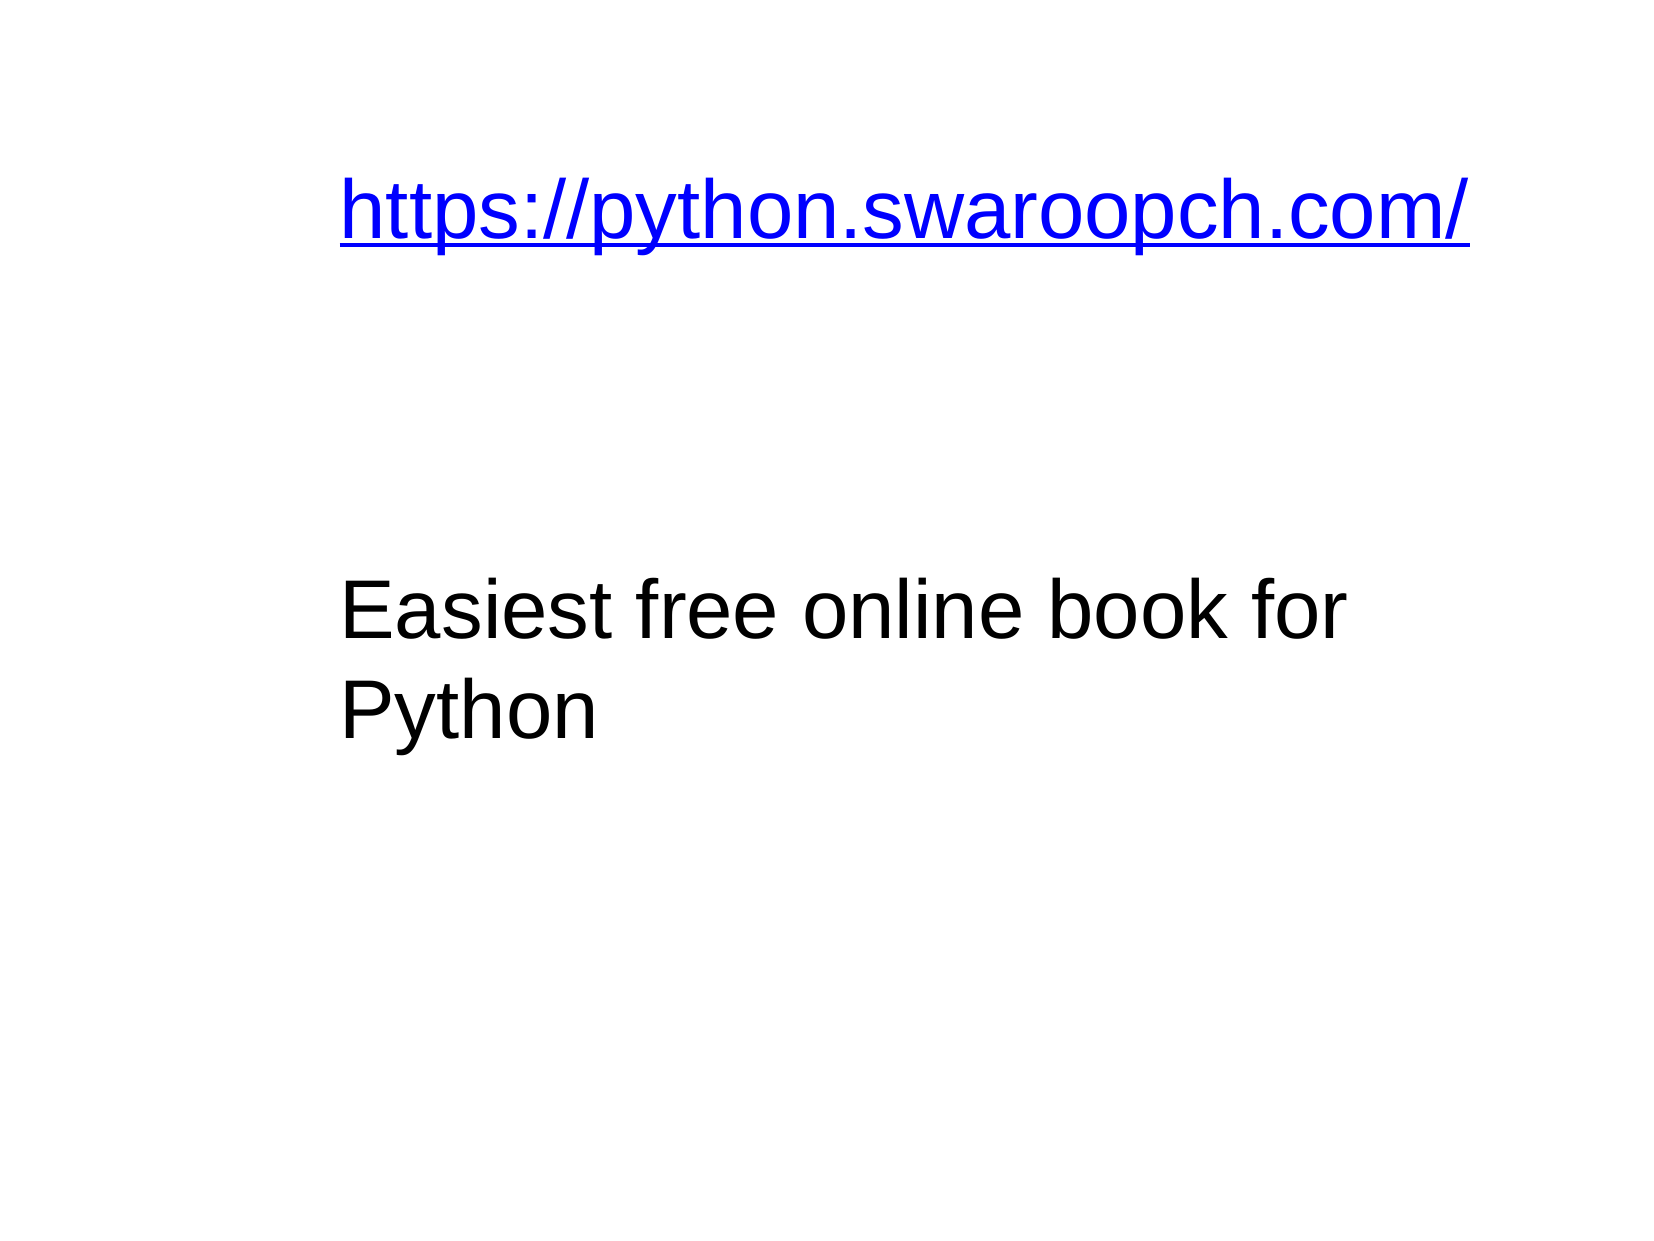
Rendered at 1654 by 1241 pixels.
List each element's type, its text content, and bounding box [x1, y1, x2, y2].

text_box https://python.swaroopch.com/ Easiest free online book for Python [324, 147, 1595, 1134]
